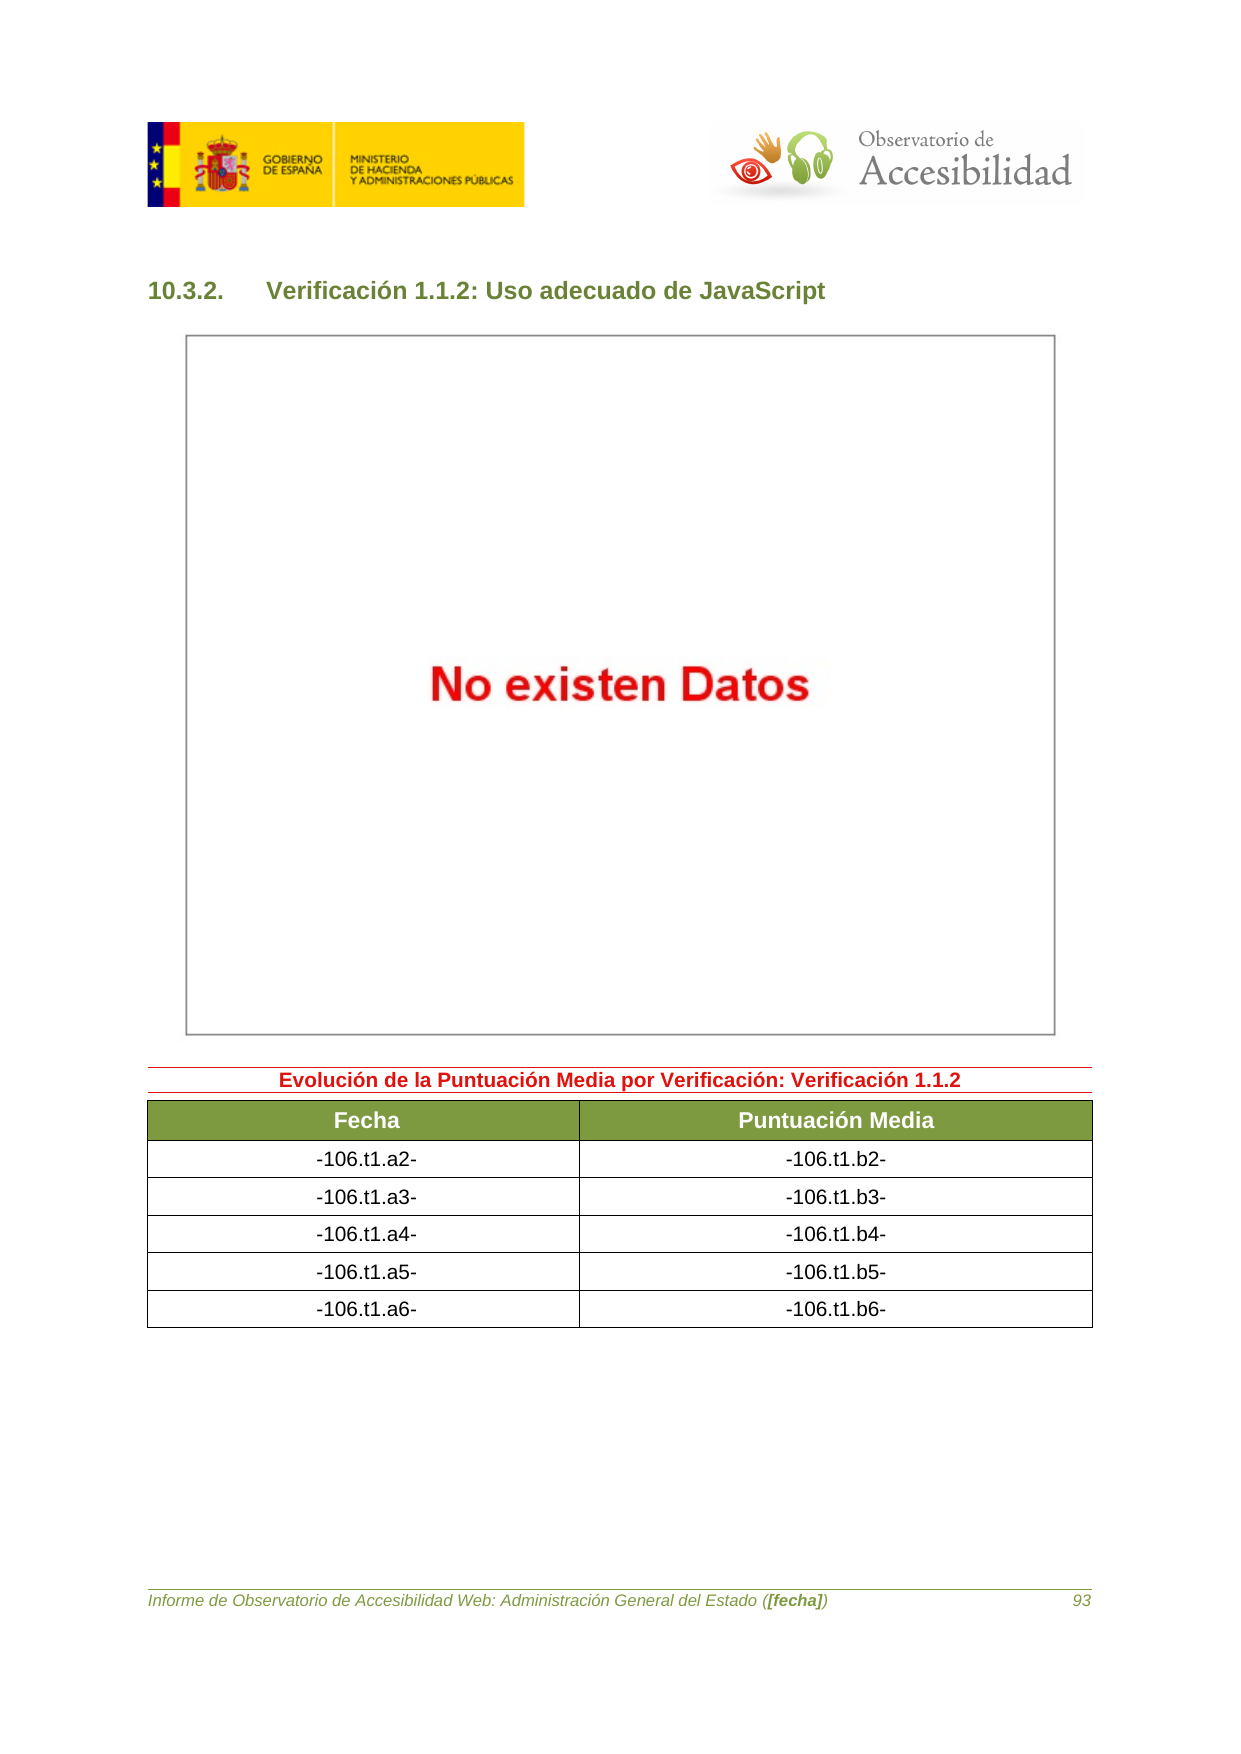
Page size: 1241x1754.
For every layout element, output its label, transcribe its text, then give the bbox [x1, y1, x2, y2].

table_cell -106.t1.a3- [148, 1178, 579, 1215]
picture [147, 122, 525, 207]
table_cell -106.t1.b3- [580, 1178, 1092, 1215]
table_cell -106.t1.a5- [148, 1253, 579, 1290]
list Verificación 1.1.2: Uso adecuado de JavaScript [148, 276, 1092, 304]
picture [710, 122, 1086, 205]
text Evolución de la Puntuación Media por Verificación: Verificación 1.1.2 [148, 1068, 1092, 1092]
table_cell -106.t1.a6- [148, 1291, 579, 1327]
picture [178, 332, 1062, 1042]
table_cell -106.t1.b6- [580, 1291, 1092, 1327]
table_cell -106.t1.a4- [148, 1216, 579, 1252]
table_cell -106.t1.b2- [580, 1141, 1092, 1177]
table_header Fecha [148, 1101, 579, 1140]
table_cell -106.t1.a2- [148, 1141, 579, 1177]
table_cell -106.t1.b4- [580, 1216, 1092, 1252]
table_header Puntuación Media [580, 1101, 1092, 1140]
table_cell -106.t1.b5- [580, 1253, 1092, 1290]
